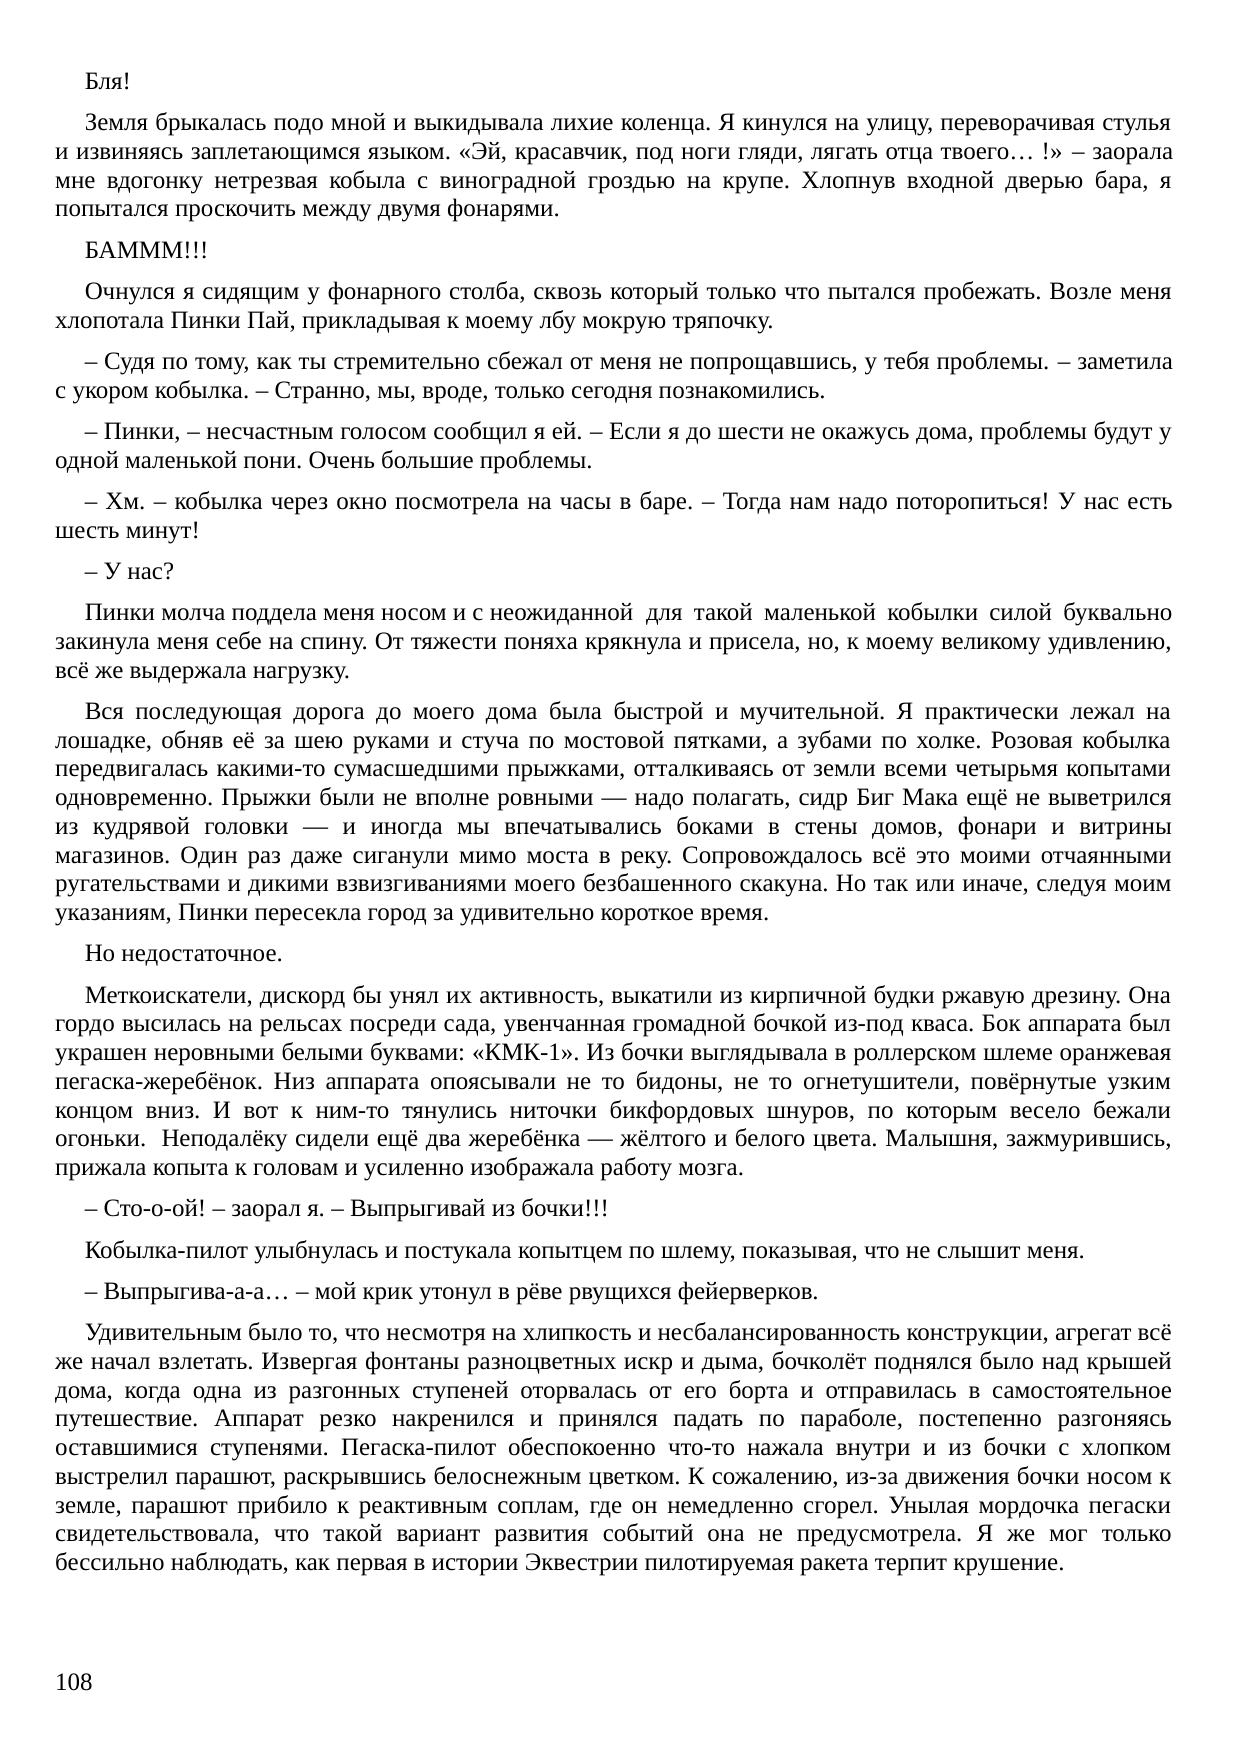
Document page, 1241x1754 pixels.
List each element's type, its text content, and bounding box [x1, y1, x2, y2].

text Вся последующая дорога до моего дома была быстрой и мучительной. Я практически лежал на лошадке, обняв её за шею руками и стуча по мостовой пятками, а зубами по холке. Розовая кобылка передвигалась какими-то сумасшедшими прыжками, отталкиваясь от земли всеми четырьмя копытами одновременно. Прыжки были не вполне ровными — надо полагать, сидр Биг Мака ещё не выветрился из кудрявой головки — и иногда мы впечатывались боками в стены домов, фонари и витрины магазинов. Один раз даже сиганули мимо моста в реку. Сопровождалось всё это моими отчаянными ругательствами и дикими взвизгиваниями моего безбашенного скакуна. Но так или иначе, следуя моим указаниям, Пинки пересекла город за удивительно короткое время. [55, 696, 1173, 926]
text Очнулся я сидящим у фонарного столба, сквозь который только что пытался пробежать. Возле меня хлопотала Пинки Пай, прикладывая к моему лбу мокрую тряпочку. [55, 276, 1173, 333]
text – Хм. – кобылка через окно посмотрела на часы в баре. – Тогда нам надо поторопиться! У нас есть шесть минут! [55, 486, 1173, 543]
text – Выпрыгива-а-а… – мой крик утонул в рёве рвущихся фейерверков. [55, 1276, 1173, 1305]
text Земля брыкалась подо мной и выкидывала лихие коленца. Я кинулся на улицу, переворачивая стулья и извиняясь заплетающимся языком. «Эй, красавчик, под ноги гляди, лягать отца твоего… !» – заорала мне вдогонку нетрезвая кобыла с виноградной гроздью на крупе. Хлопнув входной дверью бара, я попытался проскочить между двумя фонарями. [55, 107, 1173, 222]
text Бля! [55, 66, 1173, 95]
text – Судя по тому, как ты стремительно сбежал от меня не попрощавшись, у тебя проблемы. – заметила с укором кобылка. – Странно, мы, вроде, только сегодня познакомились. [55, 346, 1173, 403]
text Кобылка-пилот улыбнулась и постукала копытцем по шлему, показывая, что не слышит меня. [55, 1235, 1173, 1263]
text Удивительным было то, что несмотря на хлипкость и несбалансированность конструкции, агрегат всё же начал взлетать. Извергая фонтаны разноцветных искр и дыма, бочколёт поднялся было над крышей дома, когда одна из разгонных ступеней оторвалась от его борта и отправилась в самостоятельное путешествие. Аппарат резко накренился и принялся падать по параболе, постепенно разгоняясь оставшимися ступенями. Пегаска-пилот обеспокоенно что-то нажала внутри и из бочки с хлопком выстрелил парашют, раскрывшись белоснежным цветком. К сожалению, из-за движения бочки носом к земле, парашют прибило к реактивным соплам, где он немедленно сгорел. Унылая мордочка пегаски свидетельствовала, что такой вариант развития событий она не предусмотрела. Я же мог только бессильно наблюдать, как первая в истории Эквестрии пилотируемая ракета терпит крушение. [55, 1317, 1173, 1576]
text БАМММ!!! [55, 235, 1173, 263]
text Пинки молча поддела меня носом и с неожиданной для такой маленькой кобылки силой буквально закинула меня себе на спину. От тяжести поняха крякнула и присела, но, к моему великому удивлению, всё же выдержала нагрузку. [55, 597, 1173, 683]
text – Сто-о-ой! – заорал я. – Выпрыгивай из бочки!!! [55, 1193, 1173, 1222]
text – У нас? [55, 556, 1173, 585]
text Но недостаточное. [55, 938, 1173, 967]
text Меткоискатели, дискорд бы унял их активность, выкатили из кирпичной будки ржавую дрезину. Она гордо высилась на рельсах посреди сада, увенчанная громадной бочкой из-под кваса. Бок аппарата был украшен неровными белыми буквами: «КМК-1». Из бочки выглядывала в роллерском шлеме оранжевая пегаска-жеребёнок. Низ аппарата опоясывали не то бидоны, не то огнетушители, повёрнутые узким концом вниз. И вот к ним-то тянулись ниточки бикфордовых шнуров, по которым весело бежали огоньки. Неподалёку сидели ещё два жеребёнка — жёлтого и белого цвета. Малышня, зажмурившись, прижала копыта к головам и усиленно изображала работу мозга. [55, 980, 1173, 1181]
text – Пинки, – несчастным голосом сообщил я ей. – Если я до шести не окажусь дома, проблемы будут у одной маленькой пони. Очень большие проблемы. [55, 416, 1173, 473]
